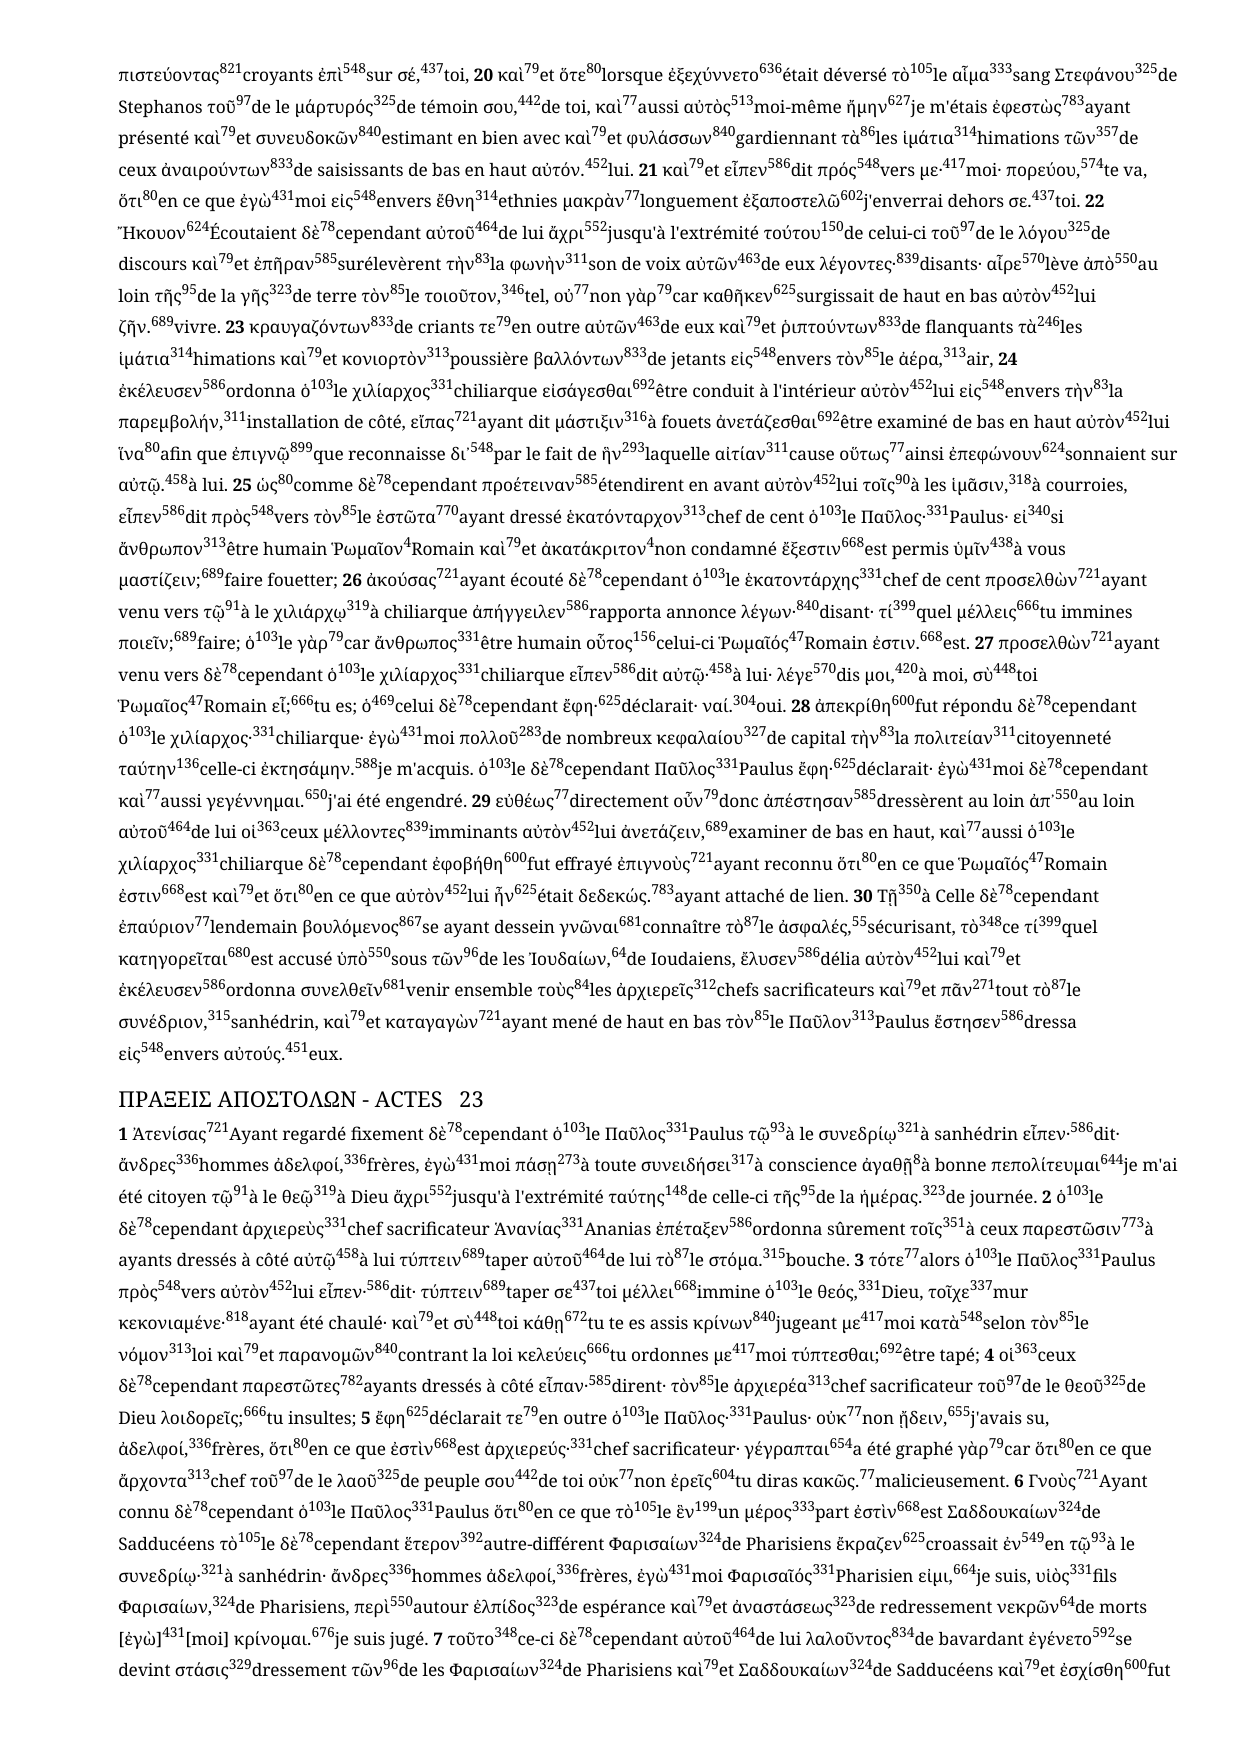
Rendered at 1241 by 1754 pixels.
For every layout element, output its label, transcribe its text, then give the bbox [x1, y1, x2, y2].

text 1 Ἀτενίσας721Ayant regardé fixement δὲ78cependant ὁ103le Παῦλος331Paulus τῷ93à le συνεδρίῳ321à sanhédrin εἶπεν·586dit· ἄνδρες336hommes ἀδελφοί,336frères, ἐγὼ431moi πάσῃ273à toute συνειδήσει317à conscience ἀγαθῇ8à bonne πεπολίτευμαι644je m'ai été citoyen τῷ91à le θεῷ319à Dieu ἄχρι552jusqu'à l'extrémité ταύτης148de celle-ci τῆς95de la ἡμέρας.323de journée. 2 ὁ103le δὲ78cependant ἀρχιερεὺς331chef sacrificateur Ἁνανίας331Ananias ἐπέταξεν586ordonna sûrement τοῖς351à ceux παρεστῶσιν773à ayants dressés à côté αὐτῷ458à lui τύπτειν689taper αὐτοῦ464de lui τὸ87le στόμα.315bouche. 3 τότε77alors ὁ103le Παῦλος331Paulus πρὸς548vers αὐτὸν452lui εἶπεν·586dit· τύπτειν689taper σε437toi μέλλει668immine ὁ103le θεός,331Dieu, τοῖχε337mur κεκονιαμένε·818ayant été chaulé· καὶ79et σὺ448toi κάθῃ672tu te es assis κρίνων840jugeant με417moi κατὰ548selon τὸν85le νόμον313loi καὶ79et παρανομῶν840contrant la loi κελεύεις666tu ordonnes με417moi τύπτεσθαι;692être tapé; 4 οἱ363ceux δὲ78cependant παρεστῶτες782ayants dressés à côté εἶπαν·585dirent· τὸν85le ἀρχιερέα313chef sacrificateur τοῦ97de le θεοῦ325de Dieu λοιδορεῖς;666tu insultes; 5 ἔφη625déclarait τε79en outre ὁ103le Παῦλος·331Paulus· οὐκ77non ᾔδειν,655j'avais su, ἀδελφοί,336frères, ὅτι80en ce que ἐστὶν668est ἀρχιερεύς·331chef sacrificateur· γέγραπται654a été graphé γὰρ79car ὅτι80en ce que ἄρχοντα313chef τοῦ97de le λαοῦ325de peuple σου442de toi οὐκ77non ἐρεῖς604tu diras κακῶς.77malicieusement. 6 Γνοὺς721Ayant connu δὲ78cependant ὁ103le Παῦλος331Paulus ὅτι80en ce que τὸ105le ἓν199un μέρος333part ἐστὶν668est Σαδδουκαίων324de Sadducéens τὸ105le δὲ78cependant ἕτερον392autre-différent Φαρισαίων324de Pharisiens ἔκραζεν625croassait ἐν549en τῷ93à le συνεδρίῳ·321à sanhédrin· ἄνδρες336hommes ἀδελφοί,336frères, ἐγὼ431moi Φαρισαῖός331Pharisien εἰμι,664je suis, υἱὸς331fils Φαρισαίων,324de Pharisiens, περὶ550autour ἐλπίδος323de espérance καὶ79et ἀναστάσεως323de redressement νεκρῶν64de morts [ἐγὼ]431[moi] κρίνομαι.676je suis jugé. 7 τοῦτο348ce-ci δὲ78cependant αὐτοῦ464de lui λαλοῦντος834de bavardant ἐγένετο592se devint στάσις329dressement τῶν96de les Φαρισαίων324de Pharisiens καὶ79et Σαδδουκαίων324de Sadducéens καὶ79et ἐσχίσθη600fut scindé τὸ105le πλῆθος.333multitude. 8 Σαδδουκαῖοι330Sadducéens μὲν77certes γὰρ79car λέγουσιν667disent μὴ77ne pas εἶναι689être ἀνάστασιν311redressement μήτε79et ni ἄγγελον313messager μήτε79et ni πνεῦμα,315souffle, Φαρισαῖοι330Pharisiens δὲ78cependant ὁμολογοῦσιν667avouent τὰ347ces ἀμφότερα.374tous deux. 9 ἐγένετο592se devint δὲ78cependant κραυγὴ329cri μεγάλη,20grande, καὶ79et ἀναστάντες720ayants redressés τινὲς389des quelconques τῶν96de les γραμματέων324de lettrés τοῦ99de le μέρους327de part τῶν96de les Φαρισαίων324de Pharisiens διεμάχοντο630se bataillaient en séparant λέγοντες·839disants· οὐδὲν375aucun κακὸν55malicieux εὑρίσκομεν663nous trouvons ἐν549en τῷ91à le ἀνθρώπῳ319à être humain τούτῳ·144à celui-ci· εἰ80si δὲ78cependant πνεῦμα333souffle ἐλάλησεν586bavarda αὐτῷ458à lui ἢ79ou ἄγγελος;331messager; 10 Πολλῆς382de Nombreuse δὲ78cependant γινομένης859de se devenante στάσεως323de dressement φοβηθεὶς760ayant été effrayé ὁ103le χιλίαρχος331chiliarque μὴ80ne pas διασπασθῇ911que soit tiré à travers ὁ103le Παῦλος331Paulus ὑπ᾽550sous αὐτῶν463de eux ἐκέλευσεν586ordonna τὸ87le στράτευμα315troupe de soldats καταβὰν709ayant descendu ἁρπάσαι681ravir αὐτὸν452lui ἐκ550hors μέσου67de au milieu αὐτῶν463de eux ἄγειν689conduire τε79en outre εἰς548envers τὴν83la παρεμβολήν.311installation de côté. 11 Τῇ89à La δὲ78cependant ἐπιούσῃ826à survenante νυκτὶ317à nuit ἐπιστὰς721ayant présenté αὐτῷ458à lui ὁ103le κύριος331Maître εἶπεν·586dit· θάρσει·570aie courage· ὡς80comme γὰρ79car διεμαρτύρω590tu te passas témoignage τὰ347ces περὶ550autour ἐμοῦ424de moi εἰς548envers Ἰερουσαλήμ,311Ierousalem, οὕτω77ainsi σε437toi δεῖ668attache de lien καὶ77aussi εἰς548envers Ῥώμην311Rome μαρτυρῆσαι.681témoigner. 12 Γενομένης732de Se ayante devenue δὲ78cependant ἡμέρας323de journée ποιήσαντες720ayants faits συστροφὴν311torsion ensemble οἱ102les Ἰουδαῖοι70Ioudaiens ἀνεθεμάτισαν585anathématisèrent ἑαυτοὺς527eux-mêmes λέγοντες839disants μήτε79et ni φαγεῖν681manger μήτε79et ni πιεῖν681boire ἕως80jusqu'à ce que οὗ494de lequel ἀποκτείνωσιν898que tuent catégoriquement τὸν85le Παῦλον.313Paulus. 13 ἦσαν624étaient δὲ78cependant πλείους70plus nombreusement τεσσεράκοντα190de quarante οἱ363ceux ταύτην136celle-ci τὴν83la συνωμοσίαν311conspiration ποιησάμενοι,739se ayants faits, 14 οἵτινες497lesquels des quelconques προσελθόντες720ayants venus vers τοῖς90à les ἀρχιερεῦσιν318à chefs sacrificateurs καὶ79et τοῖς90à les πρεσβυτέροις58à plus anciens εἶπαν·585dirent· ἀναθέματι321à anathème ἀνεθεματίσαμεν581nous anathématisâmes ἑαυτοὺς506nous-mêmes μηδενὸς386de pas un γεύσασθαι682se goûter ἕως80jusqu'à ce que οὗ494de lequel ἀποκτείνωμεν894que nous tuions catégoriquement τὸν85le Παῦλον.313Paulus. 15 νῦν77maintenant οὖν79donc ὑμεῖς447vous ἐμφανίσατε553rendez visible dedans τῷ91à le χιλιάρχῳ319à chiliarque σὺν549avec τῷ93à le συνεδρίῳ321à sanhédrin ὅπως80de telle manière que καταγάγῃ899que mène de haut en bas αὐτὸν452lui εἰς548envers ὑμᾶς436vous ὡς80comme μέλλοντας821imminants διαγινώσκειν689diagnostiquer ἀκριβέστερον77plus exactement τὰ347ces περὶ550autour αὐτοῦ·464de lui· ἡμεῖς430nous δὲ78cependant πρὸ550d'avant τοῦ360de ce ἐγγίσαι681approcher αὐτὸν452lui ἕτοιμοί46prêts ἐσμεν663nous sommes τοῦ360de ce ἀνελεῖν681saisir de bas en haut αὐτόν.452lui. 16 Ἀκούσας721Ayant écouté δὲ78cependant ὁ103le υἱὸς331fils τῆς95de la ἀδελφῆς323de soeur Παύλου325de Paulus τὴν83la ἐνέδραν,311embuscade, παραγενόμενος740se ayant devenu à côté καὶ79et εἰσελθὼν721ayant venu à l'intérieur εἰς548envers τὴν83la παρεμβολὴν311installation de côté ἀπήγγειλεν586rapporta annonce τῷ91à le Παύλῳ.319à Paulus. 17 προσκαλεσάμενος740se ayant appelé auprès δὲ78cependant ὁ103le Παῦλος331Paulus ἕνα53un τῶν96de les ἑκατονταρχῶν324de chefs de cent ἔφη·625déclarait· τὸν85le νεανίαν313adolescent τοῦτον138celui-ci ἄπαγε570conduis au loin πρὸς548vers τὸν85le χιλίαρχον,313chiliarque, ἔχει668a γὰρ79car ἀπαγγεῖλαί681rapporter annonce τι375un quelconque αὐτῷ.458à lui. 18 ὁ364celui μὲν340certes οὖν79donc παραλαβὼν721ayant pris à côté αὐτὸν452lui ἤγαγεν586conduisit πρὸς548vers τὸν85le χιλίαρχον313chiliarque καὶ79et φησίν·668déclare· ὁ103le δέσμιος331lié Παῦλος331Paulus προσκαλεσάμενός740se ayant appelé auprès με417moi ἠρώτησεν586sollicita τοῦτον138celui-ci τὸν85le νεανίσκον313adolescent ἀγαγεῖν681conduire πρὸς548vers σὲ437toi ἔχοντά822ayant τι375un quelconque λαλῆσαί681bavarder σοι.439à toi. 19 ἐπιλαβόμενος740se ayant emparé δὲ78cependant τῆς95de la χειρὸς323de main αὐτοῦ464de lui ὁ103le χιλίαρχος331chiliarque καὶ79et ἀναχωρήσας721ayant replacé κατ᾽548selon ἰδίαν544en propre ἐπυνθάνετο,631se enquérait, τί412quel ἐστιν668est ὃ482lequel ἔχεις666tu as ἀπαγγεῖλαί681rapporter annonce μοι;420à moi; 20 εἶπεν586dit δὲ78cependant ὅτι80en ce que οἱ102les Ἰουδαῖοι70Ioudaiens συνέθεντο591se posèrent ensemble τοῦ360de ce ἐρωτῆσαί681solliciter σε437toi ὅπως80de telle manière que αὔριον77demain τὸν85le Παῦλον313Paulus καταγάγῃς897que tu mènes de haut en bas εἰς548envers τὸ87le συνέδριον315sanhédrin ὡς80comme μέλλων840imminant τι375un quelconque ἀκριβέστερον77plus exactement πυνθάνεσθαι690se enquérir περὶ550autour αὐτοῦ.464de lui. 21 σὺ448toi οὖν79donc μὴ77ne pas πεισθῇς909que tu sois persuadé αὐτοῖς·457à eux· ἐνεδρεύουσιν667embuscadent γὰρ79car αὐτὸν452lui ἐξ550hors αὐτῶν463de eux ἄνδρες330hommes πλείους21plus nombreusement τεσσεράκοντα,190de quarante, οἵτινες497lesquels des quelconques ἀνεθεμάτισαν585anathématisèrent ἑαυτοὺς527eux-mêmes μήτε79et ni φαγεῖν681manger μήτε79et ni πιεῖν681boire ἕως80jusqu'à ce que οὗ492de lequel ἀνέλωσιν898que saisissent de bas en haut αὐτόν,452lui, καὶ79et νῦν77maintenant εἰσιν667sont ἕτοιμοι46prêts προσδεχόμενοι866se acceptants auprès τὴν83la ἀπὸ550au loin σοῦ442de toi ἐπαγγελίαν.311promesse. 22 ὁ103le μὲν77certes οὖν79donc χιλίαρχος331chiliarque ἀπέλυσεν586délia au loin τὸν85le νεανίσκον313adolescent παραγγείλας721ayant messagé à côté μηδενὶ378à pas un ἐκλαλῆσαι681bavarder dehors ὅτι80en ce que ταῦτα347ces-ci ἐνεφάνισας584tu rendis visible dedans πρός548vers ἐμέ.417moi. 23 Καὶ79Et προσκαλεσάμενος740se ayant appelé auprès τινας268des quelconques δύο178deux τῶν96de les ἑκατονταρχῶν324de chefs de cent εἶπεν·586dit· ἑτοιμάσατε553préparez στρατιώτας312soldats διακοσίους,178deux cents, ὅπως80de telle manière que πορευθῶσιν910que soient allé ἕως552jusqu'à ce que Καισαρείας,323de Kaesareia, καὶ79et ἱππεῖς312cavaliers ἑβδομήκοντα178soixante-dix καὶ79et δεξιολάβους312gardes droites διακοσίους178deux cents ἀπὸ550au loin τρίτης209de troisième ὥρας323de heure τῆς95de la νυκτός,323de nuit, 24 κτήνη314bêtes de montures τε79en outre παραστῆσαι681dresser à côté ἵνα80afin que ἐπιβιβάσαντες720ayants montés dessus τὸν85le Παῦλον313Paulus διασώσωσιν898que sauvent complètement πρὸς548vers Φήλικα313Félix τὸν85le ἡγεμόνα,313gouverneur, 25 γράψας721ayant graphé ἐπιστολὴν311épître ἔχουσαν820ayante τὸν85le τύπον313modèle frappé τοῦτον·138celui-ci· 26 Κλαύδιος331Claudius Λυσίας331Lysias τῷ91à le κρατίστῳ10à très fort ἡγεμόνι319à gouverneur Φήλικι319à Félix χαίρειν.309être de joie. 27 Τὸν85Le ἄνδρα313homme τοῦτον138celui-ci συλλημφθέντα744ayant été pris ensemble ὑπὸ550sous τῶν96de les Ἰουδαίων64de Ioudaiens καὶ79et μέλλοντα822imminant ἀναιρεῖσθαι692être saisi de bas en haut ὑπ᾽550sous αὐτῶν463de eux ἐπιστὰς721ayant présenté σὺν549avec τῷ253à le στρατεύματι321à troupe de soldats ἐξειλάμην588je m'extrais μαθὼν721ayant appris ὅτι80en ce que Ῥωμαῖός47Romain ἐστιν.668est. 28 βουλόμενός867se ayant dessein τε79en outre ἐπιγνῶναι681reconnaître τὴν83la αἰτίαν311cause δι᾽548par le fait de ἣν478laquelle ἐνεκάλουν624appelaient en accusation αὐτῷ,458à lui, κατήγαγον582je menai de haut en bas εἰς548envers τὸ87le συνέδριον315sanhédrin αὐτῶν463de eux 29 ὃν480lequel εὗρον582je trouvai ἐγκαλούμενον875étant appelé en accusation περὶ550autour ζητημάτων326de sujets de recherches τοῦ97de le νόμου325de loi αὐτῶν,463de eux, μηδὲν375pas un δὲ78cependant ἄξιον55digne θανάτου325de trépas ἢ79ou δεσμῶν324de liens ἔχοντα822ayant ἔγκλημα.315appel en accusation. 30 μηνυθείσης752de ayante étée indiquée δέ78cependant μοι420à moi ἐπιβουλῆς323de complot εἰς548envers τὸν85le ἄνδρα313homme ἔσεσθαι685se avoir à être ἐξαυτῆς77immédiatement ἔπεμψα582je mandai πρὸς548vers σὲ437toi παραγγείλας721ayant messagé à côté καὶ77aussi τοῖς90à les κατηγόροις318à accusateurs λέγειν689dire [τὰ]86[les] πρὸς548vers αὐτὸν452lui ἐπὶ550sur σοῦ.442de toi. 31 Οἱ102Les μὲν77certes οὖν79donc στρατιῶται330soldats κατὰ548selon τὸ348ce διατεταγμένον798ayant été ordonné au-travers αὐτοῖς457à eux ἀναλαβόντες720ayants pris de bas en haut τὸν85le Παῦλον313Paulus ἤγαγον585conduisirent διὰ550par νυκτὸς323de nuit εἰς548envers τὴν83la Ἀντιπατρίδα,311Antipatris, 32 τῇ350à celle δὲ78cependant ἐπαύριον77lendemain ἐάσαντες720ayants concédés τοὺς84les ἱππεῖς312cavaliers ἀπέρχεσθαι690se éloigner σὺν549avec αὐτῷ458à lui ὑπέστρεψαν585retournèrent en arrière εἰς548envers τὴν83la παρεμβολήν·311installation de côté· 33 οἵτινες497lesquels des quelconques εἰσελθόντες720ayants venus à l'intérieur εἰς548envers τὴν83la Καισάρειαν311Kaesareia καὶ79et ἀναδόντες720ayants donnés de bas en haut τὴν83la ἐπιστολὴν311épître τῷ91à le ἡγεμόνι319à gouverneur παρέστησαν585dressèrent à côté καὶ77aussi τὸν85le Παῦλον313Paulus αὐτῷ.458à lui. 34 ἀναγνοὺς721ayant pris connaissance δὲ78cependant καὶ79et ἐπερωτήσας721ayant demandé sur ἐκ550hors ποίας169de quelle ἐπαρχείας323de éparchie ἐστίν,668est, καὶ79et πυθόμενος740se ayant enquis ὅτι80en ce que ἀπὸ550au loin Κιλικίας,323de Cilicie, 35 διακούσομαί608je m'écouterai au travers σου,442de toi, ἔφη,625déclarait, ὅταν80lorsque le cas échéant καὶ77aussi οἱ102les κατήγοροί330accusateurs σου442de toi παραγένωνται·904que se deviennent à côté· κελεύσας721ayant ordonné ἐν549en τῷ93à le πραιτωρίῳ321à prétoire τοῦ97de le Ἡρῴδου325de Hérode φυλάσσεσθαι692être gardienné αὐτόν.452lui. [118, 1118, 1181, 1682]
text 1 Ἄνδρες336Hommes ἀδελφοὶ336frères καὶ79et πατέρες,336pères, ἀκούσατέ553écoutez μου424de moi τῆς356de celle πρὸς548vers ὑμᾶς436vous νυνὶ77maintenant ἀπολογίας.323de apologie. 2 ἀκούσαντες720ayants écoutés δὲ78cependant ὅτι80en ce que τῇ89à la Ἑβραΐδι8à Hébraïque διαλέκτῳ317à dialecte προσεφώνει625sonnait auprès αὐτοῖς,457à eux, μᾶλλον77davantage παρέσχον585fournirent ἡσυχίαν.311tranquillité. καὶ79et φησίν·668déclare· 3 ἐγώ431moi εἰμι664je suis ἀνὴρ331homme Ἰουδαῖος,22Ioudaien, γεγεννημένος813ayant été engendré ἐν549en Ταρσῷ317à Tarse τῆς95de la Κιλικίας,323de Cilicie, ἀνατεθραμμένος813ayant été nourri de bas en haut δὲ78cependant ἐν549en τῇ89à la πόλει317à cité ταύτῃ,142à celle-ci, παρὰ548à côté τοὺς84les πόδας312pieds Γαμαλιὴλ325de Gamaliel πεπαιδευμένος813ayant été éduqué κατὰ548selon ἀκρίβειαν311exactitude τοῦ257de le πατρῴου16de paternel νόμου,325de loi, ζηλωτὴς331zélote ὑπάρχων840subsistant τοῦ97de le θεοῦ325de Dieu καθὼς77de haut en bas comme πάντες286tous ὑμεῖς447vous ἐστε665vous êtes σήμερον·77aujourd'hui· 4 ὃς498lequel ταύτην136celle-ci τὴν83la ὁδὸν311chemin ἐδίωξα582je poursuivis ἄχρι552jusqu'à l'extrémité θανάτου325de trépas δεσμεύων840liant καὶ79et παραδιδοὺς840livrant εἰς548envers φυλακὰς310gardiennages ἄνδρας312hommes τε79en outre καὶ79et γυναῖκας,310femmes, 5 ὡς80comme καὶ77aussi ὁ103le ἀρχιερεὺς331chef sacrificateur μαρτυρεῖ668témoigne μοι420à moi καὶ79et πᾶν289tout τὸ105le πρεσβυτέριον,333corps des anciens, παρ᾽550à côté ὧν491de lesquels καὶ77aussi ἐπιστολὰς310épîtres δεξάμενος740se ayant accepté πρὸς548vers τοὺς84les ἀδελφοὺς312frères εἰς548envers Δαμασκὸν311Damas ἐπορευόμην,627je m'allais, ἄξων765qui conduira καὶ77aussi τοὺς345ceux ἐκεῖσε77là-bas ὄντας821étants δεδεμένους795ayants étés attachés de lien εἰς548envers Ἰερουσαλὴμ311Ierousalem ἵνα80afin que τιμωρηθῶσιν.910que soient puni. 6 Ἐγένετο592Se devint δέ78cependant μοι420à moi πορευομένῳ855à se allant καὶ79et ἐγγίζοντι828à approchant τῇ89à la Δαμασκῷ317à Damas περὶ548autour μεσημβρίαν311midi ἐξαίφνης77soudainement ἐκ550hors τοῦ97de le οὐρανοῦ325de ciel περιαστράψαι681éclairer autour φῶς315lumière ἱκανὸν6assez-important περὶ548autour ἐμέ,417moi, 7 ἔπεσά582je tombai τε79en outre εἰς548envers τὸ87le ἔδαφος315sol καὶ79et ἤκουσα582j'écoutai φωνῆς323de son de voix λεγούσης832de disante μοι·420à moi· Σαοὺλ337Saoul Σαούλ,337Saoul, τί399quel με417moi διώκεις;666tu poursuis; 8 ἐγὼ431moi δὲ78cependant ἀπεκρίθην·596je fus répondu· τίς410quel εἶ,666tu es, κύριε;337Maître; εἶπέν586dit τε79en outre πρός548vers ἐμέ·417moi· ἐγώ431moi εἰμι664je suis Ἰησοῦς331Iésous ὁ103le Ναζωραῖος,331Nazoréen, ὃν480lequel σὺ448toi διώκεις.666tu poursuis. 9 οἱ363ceux δὲ78cependant σὺν549avec ἐμοὶ420à moi ὄντες839étants τὸ87le μὲν79certes φῶς315lumière ἐθεάσαντο591se contemplèrent τὴν83la δὲ78cependant φωνὴν311son de voix οὐκ77non ἤκουσαν585écoutèrent τοῦ358de celui λαλοῦντός834de bavardant μοι.420à moi. 10 εἶπον582je dis δέ·78cependant· τί399quel ποιήσω,895que je fasse, κύριε;337Maître; ὁ103le δὲ78cependant κύριος331Maître εἶπεν586dit πρός548vers με·417moi· ἀναστὰς721ayant redressé πορεύου574te va εἰς548envers Δαμασκὸν311Damas κἀκεῖ77et là σοι439à toi λαληθήσεται619sera bavardé περὶ550autour πάντων385de tous ὧν493de lesquels τέτακταί654a été ordonnancé σοι439à toi ποιῆσαι.681faire. 11 ὡς80comme δὲ78cependant οὐκ77non ἐνέβλεπον621j'entrais regard ἀπὸ550au loin τῆς95de la δόξης323de gloire τοῦ99de le φωτὸς327de lumière ἐκείνου,152de ce-là, χειραγωγούμενος891étant mené en main ὑπὸ550sous τῶν357de ceux συνόντων833de étants avec μοι420à moi ἦλθον582je vins εἰς548envers Δαμασκόν.311Damas. 12 Ἁνανίας331Ananias δέ78cependant τις,287un quelconque, ἀνὴρ331homme εὐλαβὴς22précautionneux κατὰ548selon τὸν85le νόμον,313loi, μαρτυρούμενος891étant témoigné ὑπὸ550sous πάντων383de tous τῶν96de les κατοικούντων833de établissants maison d'habitation Ἰουδαίων,64de Ioudaiens, 13 ἐλθὼν721ayant venu πρός548vers ἐμὲ417moi καὶ79et ἐπιστὰς721ayant présenté εἶπέν586dit μοι·420à moi· Σαοὺλ337Saoul ἀδελφέ,337frère, ἀνάβλεψον.554regarde de bas en haut. κἀγὼ431et moi αὐτῇ142à même τῇ89à la ὥρᾳ317à heure ἀνέβλεψα582je regardai de bas en haut εἰς548envers αὐτόν.452lui. 14 ὁ469celui δὲ78cependant εἶπεν·586dit· ὁ103le θεὸς331Dieu τῶν96de les πατέρων324de pères ἡμῶν423de nous προεχειρίσατό592se mainmit en avant σε437toi γνῶναι681connaître τὸ87le θέλημα315volonté αὐτοῦ464de lui καὶ79et ἰδεῖν681voir τὸν85le δίκαιον53juste καὶ79et ἀκοῦσαι681écouter φωνὴν311son de voix ἐκ550hors τοῦ99de le στόματος327de bouche αὐτοῦ,464de lui, 15 ὅτι80en ce que ἔσῃ610tu te seras μάρτυς331témoin αὐτῷ458à lui πρὸς548vers πάντας268tous ἀνθρώπους312êtres humains ὧν493de lesquels ἑώρακας640tu as vu καὶ79et ἤκουσας.584tu écoutas. 16 καὶ79et νῦν77maintenant τί399quel μέλλεις;666tu immines; ἀναστὰς721ayant redressé βάπτισαι558te baptise καὶ79et ἀπόλουσαι558te baigne complètement τὰς82les ἁμαρτίας310fautes σου442de toi ἐπικαλεσάμενος740se ayant surnommé τὸ87le ὄνομα315nom αὐτοῦ.464de lui. 17 Ἐγένετο592Se devint δέ78cependant μοι420à moi ὑποστρέψαντι713à ayant retourné en arrière εἰς548envers Ἰερουσαλὴμ311Ierousalem καὶ79et προσευχομένου861de se priant μου424de moi ἐν549en τῷ93à le ἱερῷ321à sanctuaire γενέσθαι682se devenir με417moi ἐν549en ἐκστάσει317à extase 18 καὶ79et ἰδεῖν681voir αὐτὸν452lui λέγοντά822disant μοι·420à moi· σπεῦσον554hâte καὶ79et ἔξελθε554sors ἐν549en τάχει321à vitesse ἐξ550hors Ἰερουσαλήμ,323de Ierousalem, διότι80parce que οὐ77non παραδέξονταί611se accepteront à côté σου442de toi μαρτυρίαν311témoignation περὶ550autour ἐμοῦ.424de moi. 19 κἀγὼ431et moi εἶπον·582je dis· κύριε,337Maître, αὐτοὶ468eux ἐπίστανται673se établissent sûrement ὅτι80en ce que ἐγὼ431moi ἤμην627je m'étais φυλακίζων840faisant gardienner καὶ79et δέρων840pelant κατὰ548selon τὰς82les συναγωγὰς310synagogues τοὺς345ceux πιστεύοντας821croyants ἐπὶ548sur σέ,437toi, 20 καὶ79et ὅτε80lorsque ἐξεχύννετο636était déversé τὸ105le αἷμα333sang Στεφάνου325de Stephanos τοῦ97de le μάρτυρός325de témoin σου,442de toi, καὶ77aussi αὐτὸς513moi-même ἤμην627je m'étais ἐφεστὼς783ayant présenté καὶ79et συνευδοκῶν840estimant en bien avec καὶ79et φυλάσσων840gardiennant τὰ86les ἱμάτια314himations τῶν357de ceux ἀναιρούντων833de saisissants de bas en haut αὐτόν.452lui. 21 καὶ79et εἶπεν586dit πρός548vers με·417moi· πορεύου,574te va, ὅτι80en ce que ἐγὼ431moi εἰς548envers ἔθνη314ethnies μακρὰν77longuement ἐξαποστελῶ602j'enverrai dehors σε.437toi. 22 Ἤκουον624Écoutaient δὲ78cependant αὐτοῦ464de lui ἄχρι552jusqu'à l'extrémité τούτου150de celui-ci τοῦ97de le λόγου325de discours καὶ79et ἐπῆραν585surélevèrent τὴν83la φωνὴν311son de voix αὐτῶν463de eux λέγοντες·839disants· αἶρε570lève ἀπὸ550au loin τῆς95de la γῆς323de terre τὸν85le τοιοῦτον,346tel, οὐ77non γὰρ79car καθῆκεν625surgissait de haut en bas αὐτὸν452lui ζῆν.689vivre. 23 κραυγαζόντων833de criants τε79en outre αὐτῶν463de eux καὶ79et ῥιπτούντων833de flanquants τὰ246les ἱμάτια314himations καὶ79et κονιορτὸν313poussière βαλλόντων833de jetants εἰς548envers τὸν85le ἀέρα,313air, 24 ἐκέλευσεν586ordonna ὁ103le χιλίαρχος331chiliarque εἰσάγεσθαι692être conduit à l'intérieur αὐτὸν452lui εἰς548envers τὴν83la παρεμβολήν,311installation de côté, εἴπας721ayant dit μάστιξιν316à fouets ἀνετάζεσθαι692être examiné de bas en haut αὐτὸν452lui ἵνα80afin que ἐπιγνῷ899que reconnaisse δι᾽548par le fait de ἣν293laquelle αἰτίαν311cause οὕτως77ainsi ἐπεφώνουν624sonnaient sur αὐτῷ.458à lui. 25 ὡς80comme δὲ78cependant προέτειναν585étendirent en avant αὐτὸν452lui τοῖς90à les ἱμᾶσιν,318à courroies, εἶπεν586dit πρὸς548vers τὸν85le ἑστῶτα770ayant dressé ἑκατόνταρχον313chef de cent ὁ103le Παῦλος·331Paulus· εἰ340si ἄνθρωπον313être humain Ῥωμαῖον4Romain καὶ79et ἀκατάκριτον4non condamné ἔξεστιν668est permis ὑμῖν438à vous μαστίζειν;689faire fouetter; 26 ἀκούσας721ayant écouté δὲ78cependant ὁ103le ἑκατοντάρχης331chef de cent προσελθὼν721ayant venu vers τῷ91à le χιλιάρχῳ319à chiliarque ἀπήγγειλεν586rapporta annonce λέγων·840disant· τί399quel μέλλεις666tu immines ποιεῖν;689faire; ὁ103le γὰρ79car ἄνθρωπος331être humain οὗτος156celui-ci Ῥωμαῖός47Romain ἐστιν.668est. 27 προσελθὼν721ayant venu vers δὲ78cependant ὁ103le χιλίαρχος331chiliarque εἶπεν586dit αὐτῷ·458à lui· λέγε570dis μοι,420à moi, σὺ448toi Ῥωμαῖος47Romain εἶ;666tu es; ὁ469celui δὲ78cependant ἔφη·625déclarait· ναί.304oui. 28 ἀπεκρίθη600fut répondu δὲ78cependant ὁ103le χιλίαρχος·331chiliarque· ἐγὼ431moi πολλοῦ283de nombreux κεφαλαίου327de capital τὴν83la πολιτείαν311citoyenneté ταύτην136celle-ci ἐκτησάμην.588je m'acquis. ὁ103le δὲ78cependant Παῦλος331Paulus ἔφη·625déclarait· ἐγὼ431moi δὲ78cependant καὶ77aussi γεγέννημαι.650j'ai été engendré. 29 εὐθέως77directement οὖν79donc ἀπέστησαν585dressèrent au loin ἀπ᾽550au loin αὐτοῦ464de lui οἱ363ceux μέλλοντες839imminants αὐτὸν452lui ἀνετάζειν,689examiner de bas en haut, καὶ77aussi ὁ103le χιλίαρχος331chiliarque δὲ78cependant ἐφοβήθη600fut effrayé ἐπιγνοὺς721ayant reconnu ὅτι80en ce que Ῥωμαῖός47Romain ἐστιν668est καὶ79et ὅτι80en ce que αὐτὸν452lui ἦν625était δεδεκώς.783ayant attaché de lien. 30 Τῇ350à Celle δὲ78cependant ἐπαύριον77lendemain βουλόμενος867se ayant dessein γνῶναι681connaître τὸ87le ἀσφαλές,55sécurisant, τὸ348ce τί399quel κατηγορεῖται680est accusé ὑπὸ550sous τῶν96de les Ἰουδαίων,64de Ioudaiens, ἔλυσεν586délia αὐτὸν452lui καὶ79et ἐκέλευσεν586ordonna συνελθεῖν681venir ensemble τοὺς84les ἀρχιερεῖς312chefs sacrificateurs καὶ79et πᾶν271tout τὸ87le συνέδριον,315sanhédrin, καὶ79et καταγαγὼν721ayant mené de haut en bas τὸν85le Παῦλον313Paulus ἔστησεν586dressa εἰς548envers αὐτούς.451eux. [118, 59, 1181, 1065]
text ΠΡΑΞΕΙΣ ΑΠΟΣΤΟΛΩΝ - ACTES 23 [118, 1084, 1181, 1113]
